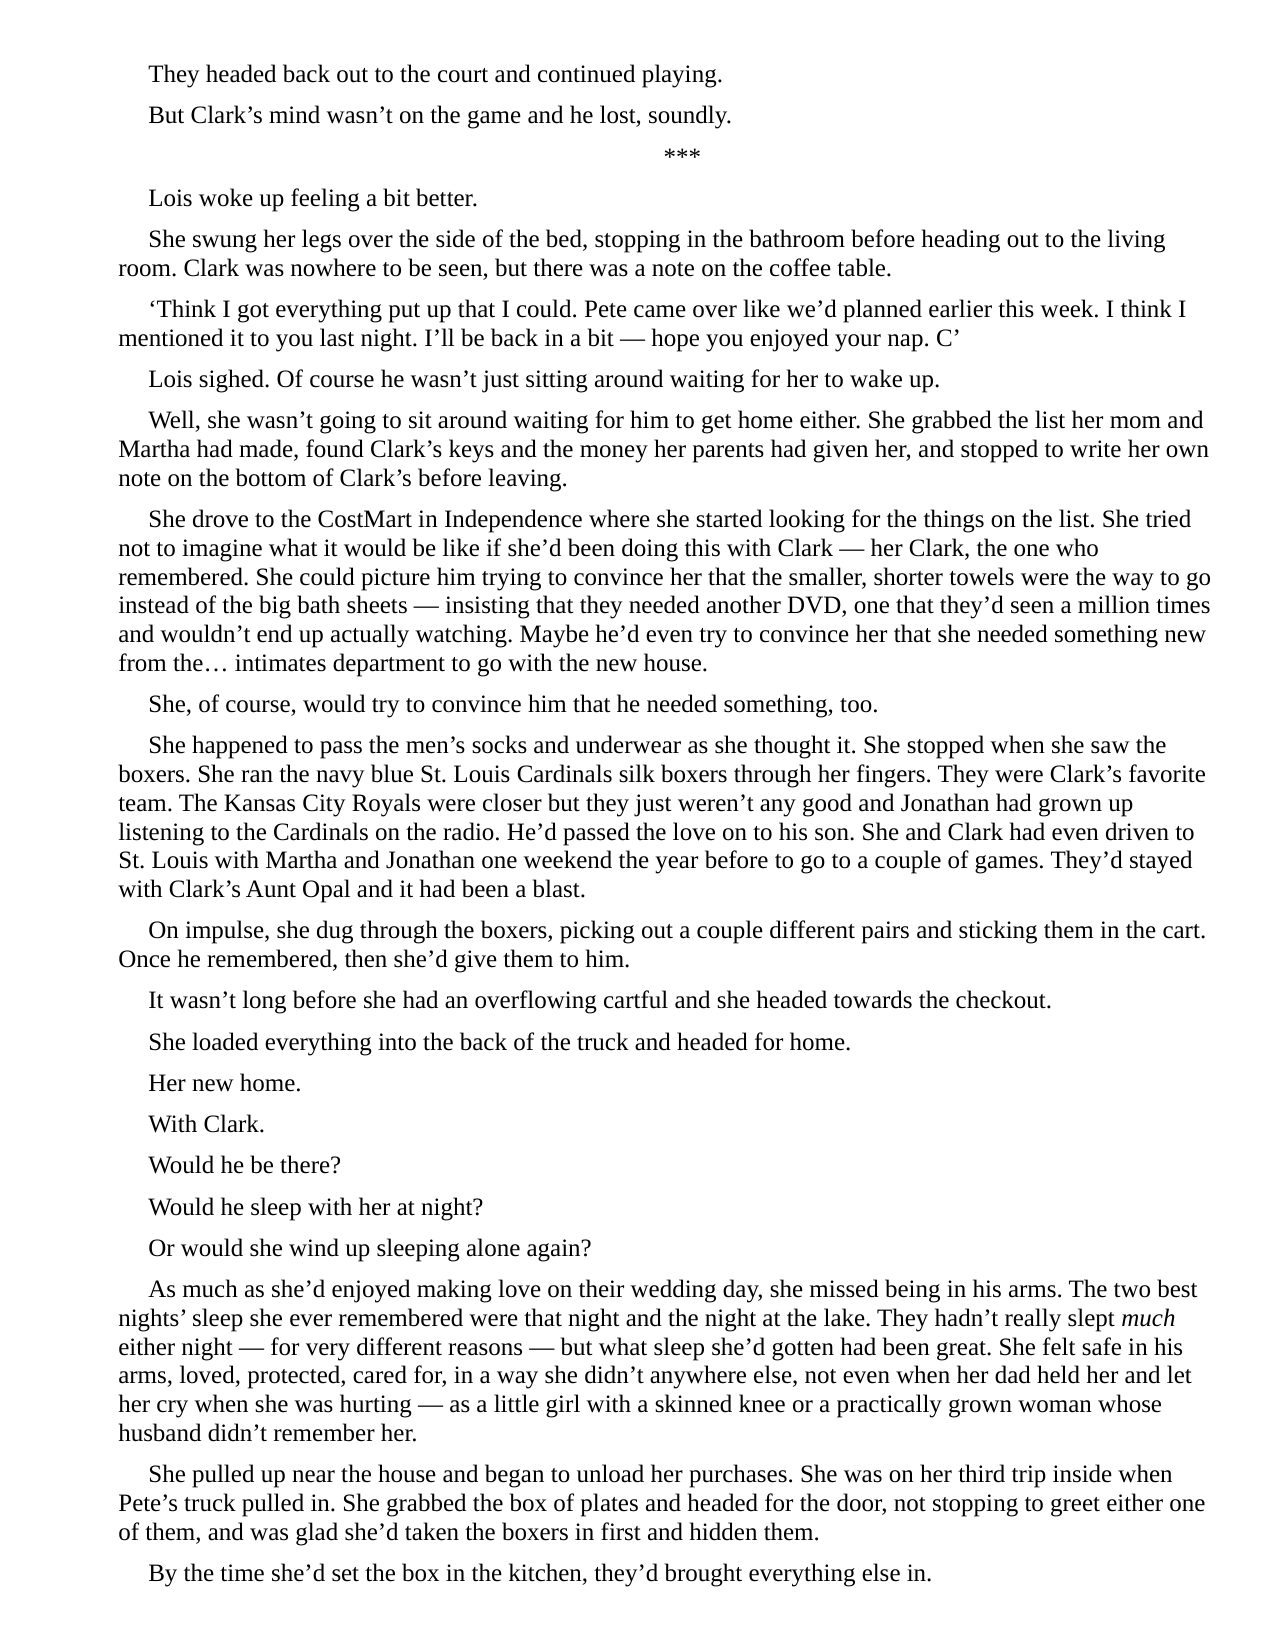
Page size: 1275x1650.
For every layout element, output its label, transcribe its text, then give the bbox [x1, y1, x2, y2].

text Lois woke up feeling a bit better. [118, 183, 1216, 212]
text ‘Think I got everything put up that I could. Pete came over like we’d planned earlier this week. I think I mentioned it to you last night. I’ll be back in a bit — hope you enjoyed your nap. C’ [118, 294, 1216, 352]
text But Clark’s mind wasn’t on the game and he lost, soundly. [118, 100, 1216, 129]
text By the time she’d set the box in the kitchen, they’d brought everything else in. [118, 1558, 1216, 1587]
text She pulled up near the house and began to unload her purchases. She was on her third trip inside when Pete’s truck pulled in. She grabbed the box of plates and headed for the door, not stopping to greet either one of them, and was glad she’d taken the boxers in first and hidden them. [118, 1459, 1216, 1545]
text She, of course, would try to convince him that he needed something, too. [118, 689, 1216, 718]
text She happened to pass the men’s socks and underwear as she thought it. She stopped when she saw the boxers. She ran the navy blue St. Louis Cardinals silk boxers through her fingers. They were Clark’s favorite team. The Kansas City Royals were closer but they just weren’t any good and Jonathan had grown up listening to the Cardinals on the radio. He’d passed the love on to his son. She and Clark had even driven to St. Louis with Martha and Jonathan one weekend the year before to go to a couple of games. They’d stayed with Clark’s Aunt Opal and it had been a blast. [118, 730, 1216, 903]
text Well, she wasn’t going to sit around waiting for him to get home either. She grabbed the list her mom and Martha had made, found Clark’s keys and the money her parents had given her, and stopped to write her own note on the bottom of Clark’s before leaving. [118, 405, 1216, 492]
text Or would she wind up sleeping alone again? [118, 1233, 1216, 1262]
text She swung her legs over the side of the bed, stopping in the bathroom before heading out to the living room. Clark was nowhere to be seen, but there was a note on the coffee table. [118, 224, 1216, 282]
text Would he sleep with her at night? [118, 1192, 1216, 1220]
text Would he be there? [118, 1150, 1216, 1179]
text It wasn’t long before she had an overflowing cartful and she headed towards the checkout. [118, 985, 1216, 1014]
text *** [118, 142, 1216, 170]
text Her new home. [118, 1068, 1216, 1097]
text They headed back out to the court and continued playing. [118, 59, 1216, 88]
text As much as she’d enjoyed making love on their wedding day, she missed being in his arms. The two best nights’ sleep she ever remembered were that night and the night at the lake. They hadn’t really slept much either night — for very different reasons — but what sleep she’d gotten had been great. She felt safe in his arms, loved, protected, cared for, in a way she didn’t anywhere else, not even when her dad held her and let her cry when she was hurting — as a little girl with a skinned knee or a practically grown woman whose husband didn’t remember her. [118, 1274, 1216, 1447]
text Lois sighed. Of course he wasn’t just sitting around waiting for her to wake up. [118, 364, 1216, 393]
text On impulse, she dug through the boxers, picking out a couple different pairs and sticking them in the cart. Once he remembered, then she’d give them to him. [118, 915, 1216, 973]
text She drove to the CostMart in Independence where she started looking for the things on the list. She tried not to imagine what it would be like if she’d been doing this with Clark — her Clark, the one who remembered. She could picture him trying to convince her that the smaller, shorter towels were the way to go instead of the big bath sheets — insisting that they needed another DVD, one that they’d seen a million times and wouldn’t end up actually watching. Maybe he’d even try to convince her that she needed something new from the… intimates department to go with the new house. [118, 504, 1216, 677]
text She loaded everything into the back of the truck and headed for home. [118, 1027, 1216, 1055]
text With Clark. [118, 1109, 1216, 1138]
